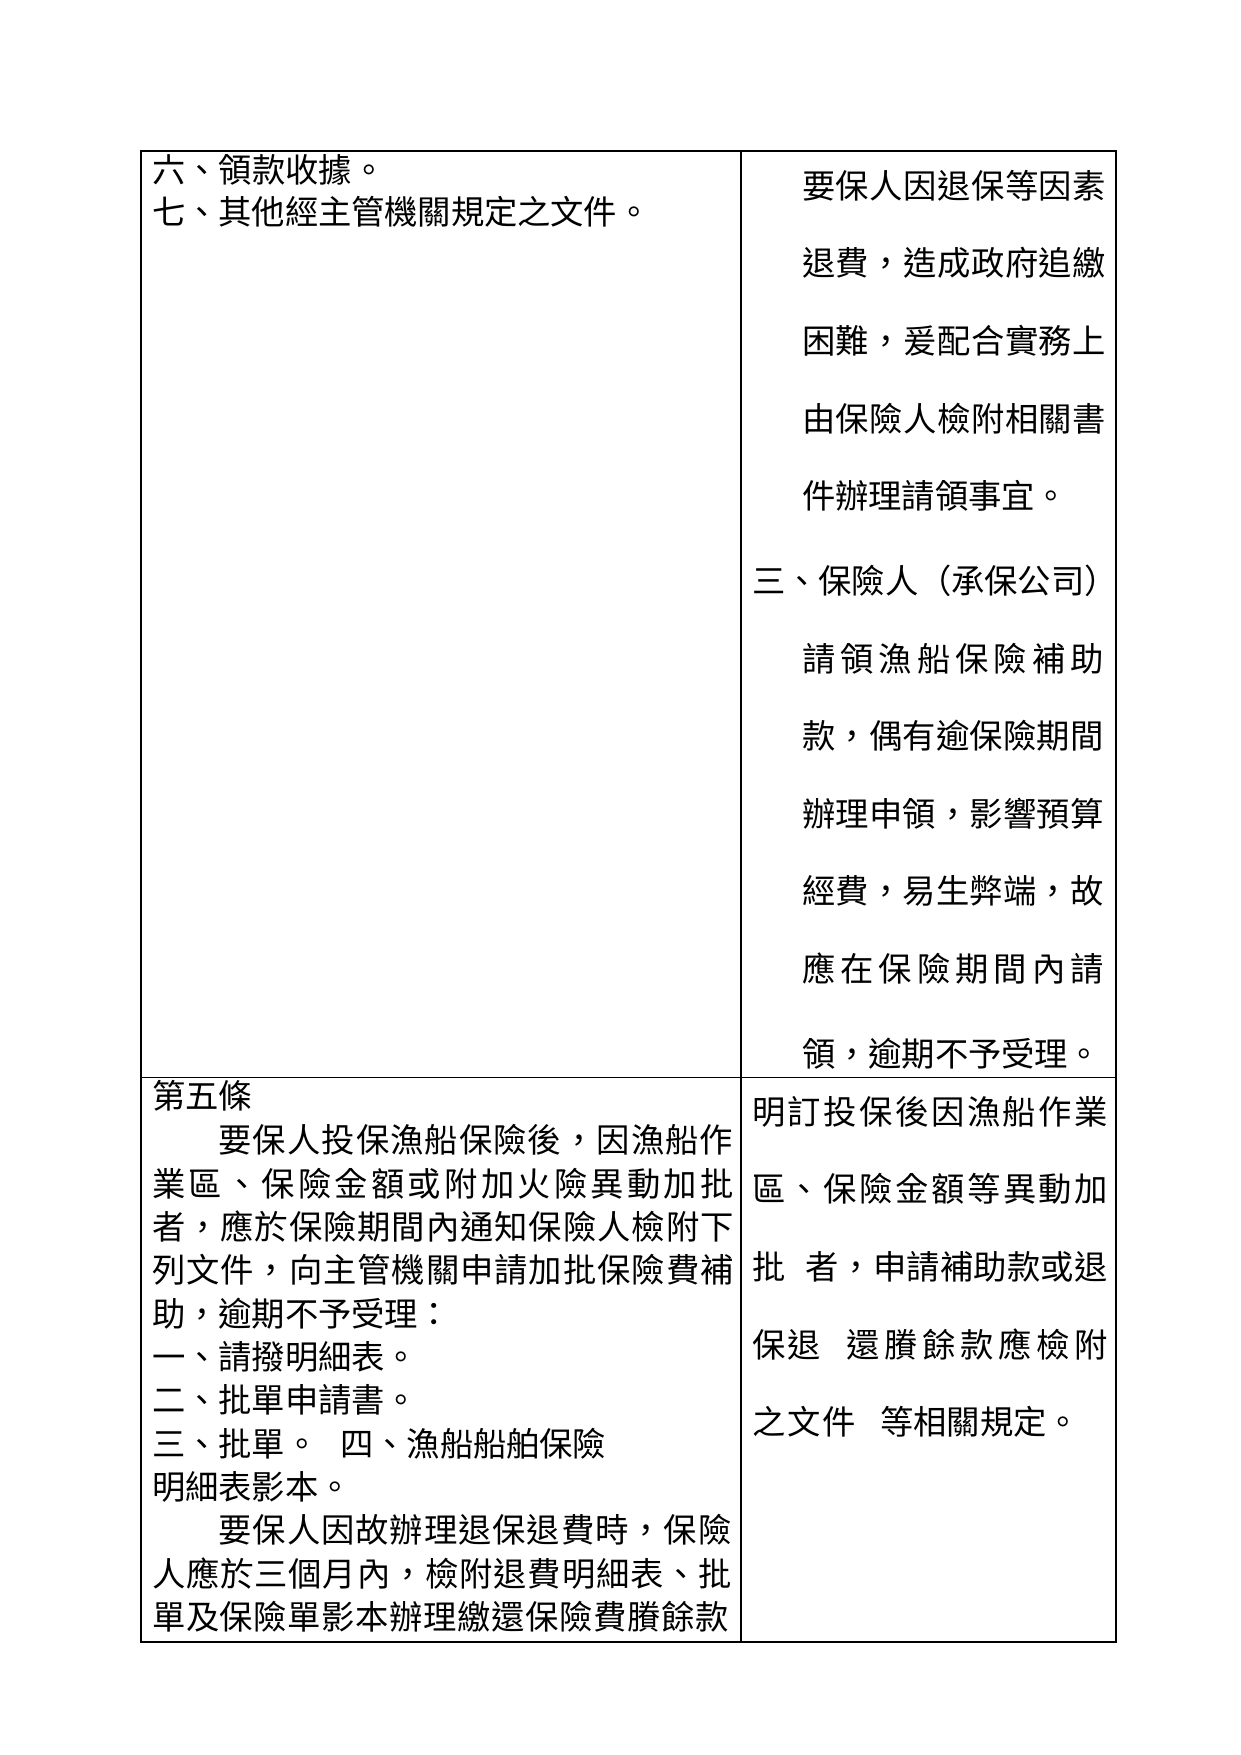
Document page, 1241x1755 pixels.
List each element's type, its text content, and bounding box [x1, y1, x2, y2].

table_cell 明訂投保後因漁船作業 區、保險金額等異動加批 者，申請補助款或退保退 還賸餘款應檢附之文件 等相關規定。 [742, 1078, 1115, 1641]
table_cell 第五條 要保人投保漁船保險後，因漁船作 業區、保險金額或附加火險異動加批 者，應於保險期間內通知保險人檢附下 列文件，向主管機關申請加批保險費補 助，逾期不予受理： 一、請撥明細表。 二、批單申請書。 三、批單。 四、漁船船舶保險明細表影本。 要保人因故辦理退保退費時，保險 人應於三個月內，檢附退費明細表、批 單及保險單影本辦理繳還保險費賸餘款 [142, 1078, 740, 1641]
table_header 六、領款收據。 七、其他經主管機關規定之文件。 [142, 152, 740, 1076]
table_header 要保人因退保等因素 退費，造成政府追繳 困難，爰配合實務上 由保險人檢附相關書 件辦理請領事宜。 三、保險人（承保公司） 請領漁船保險補助 款，偶有逾保險期間 辦理申領，影響預算 經費，易生弊端，故 應在保險期間內請 領，逾期不予受理。 [742, 152, 1115, 1076]
